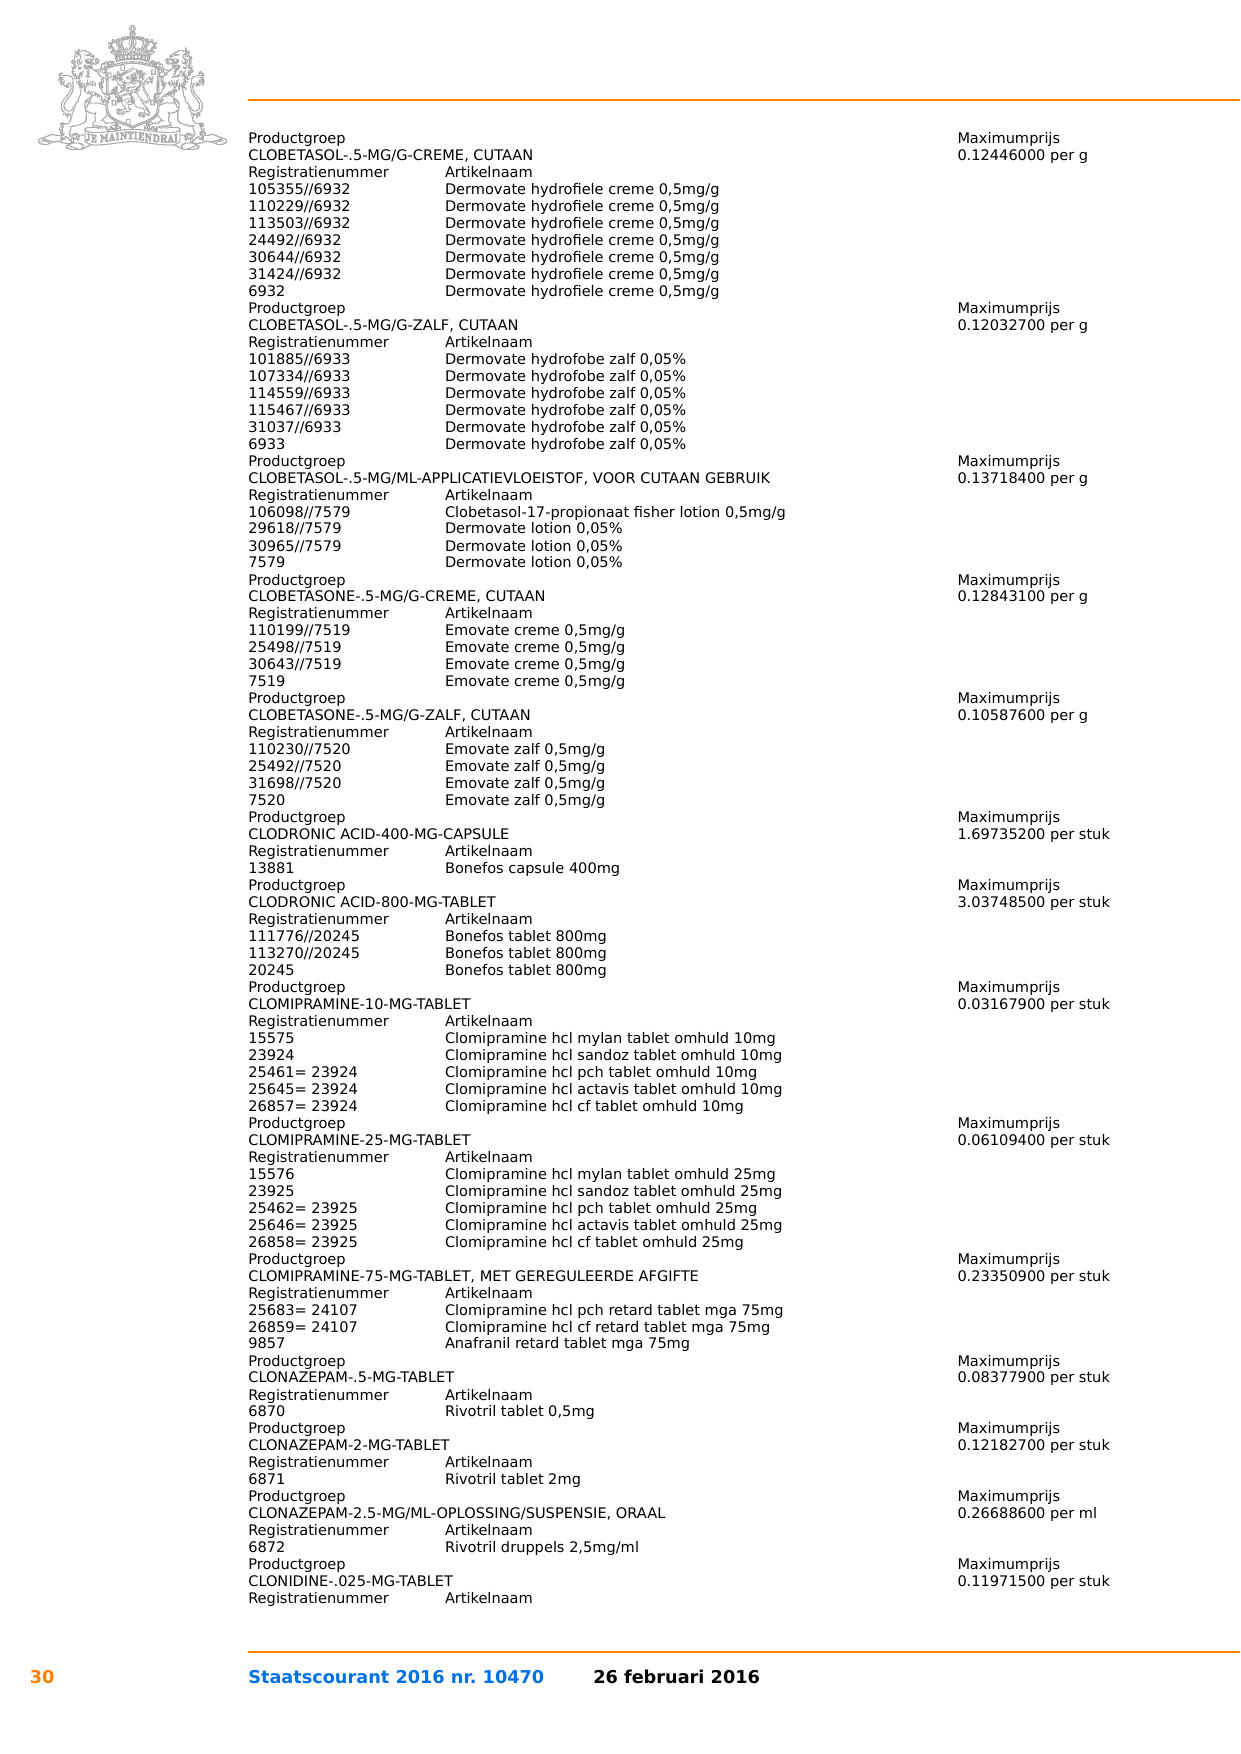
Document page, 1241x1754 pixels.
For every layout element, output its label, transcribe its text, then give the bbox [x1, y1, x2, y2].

table_cell Dermovate hydrofiele creme 0,5mg/g [439, 283, 951, 300]
table_cell Maximumprijs [951, 809, 1163, 826]
table_cell Dermovate hydrofiele creme 0,5mg/g [439, 232, 951, 249]
table_cell Bonefos tablet 800mg [439, 962, 951, 979]
table_cell [951, 486, 1163, 503]
table_cell 6870 [248, 1403, 439, 1420]
table_cell [951, 622, 1163, 639]
table_cell Maximumprijs [951, 877, 1163, 894]
table_cell Emovate zalf 0,5mg/g [439, 758, 951, 775]
table_cell CLOBETASOL-.5-MG/G-CREME, CUTAAN [248, 147, 951, 164]
table_cell 31698//7520 [248, 775, 439, 792]
table_cell Dermovate hydrofiele creme 0,5mg/g [439, 215, 951, 232]
table_cell [951, 928, 1163, 945]
table_cell [439, 979, 951, 996]
table_cell Registratienummer [248, 843, 439, 860]
table_cell Productgroep [248, 1251, 439, 1267]
table_cell 26857= 23924 [248, 1098, 439, 1115]
table_cell 0.12446000 per g [951, 147, 1163, 164]
table_cell Rivotril tablet 0,5mg [439, 1403, 951, 1420]
table_cell Maximumprijs [951, 1556, 1163, 1573]
table_cell Artikelnaam [439, 1149, 951, 1166]
table_cell [951, 1403, 1163, 1420]
table_cell [951, 656, 1163, 673]
table_cell 0.12032700 per g [951, 317, 1163, 334]
table_cell 0.12182700 per stuk [951, 1437, 1163, 1454]
table_cell CLOMIPRAMINE-75-MG-TABLET, MET GEREGULEERDE AFGIFTE [248, 1268, 951, 1284]
table_cell [439, 453, 951, 469]
table_cell CLOBETASOL-.5-MG/ML-APPLICATIEVLOEISTOF, VOOR CUTAAN GEBRUIK [248, 470, 951, 486]
table_cell 0.12843100 per g [951, 588, 1163, 605]
table_cell Clomipramine hcl cf tablet omhuld 25mg [439, 1234, 951, 1251]
table_cell Dermovate hydrofobe zalf 0,05% [439, 436, 951, 452]
table_cell CLONAZEPAM-2-MG-TABLET [248, 1437, 951, 1454]
table_cell 29618//7579 [248, 520, 439, 537]
table_cell [951, 385, 1163, 402]
table_cell Artikelnaam [439, 1386, 951, 1403]
table_cell Artikelnaam [439, 1454, 951, 1471]
table_cell [439, 300, 951, 317]
table_cell 0.08377900 per stuk [951, 1369, 1163, 1386]
table_cell [951, 1301, 1163, 1318]
table_cell Artikelnaam [439, 911, 951, 928]
table_cell 23925 [248, 1183, 439, 1199]
table_cell [439, 809, 951, 826]
table_cell 106098//7579 [248, 504, 439, 520]
table_cell 101885//6933 [248, 351, 439, 368]
table_cell Dermovate hydrofobe zalf 0,05% [439, 385, 951, 402]
table_cell Dermovate hydrofobe zalf 0,05% [439, 402, 951, 418]
table_cell Dermovate hydrofiele creme 0,5mg/g [439, 249, 951, 266]
table_cell [951, 775, 1163, 792]
table_cell Artikelnaam [439, 1013, 951, 1030]
table_cell Maximumprijs [951, 1353, 1163, 1369]
table_cell [951, 1030, 1163, 1047]
table_cell Artikelnaam [439, 334, 951, 351]
table_cell [951, 181, 1163, 198]
table_cell Emovate zalf 0,5mg/g [439, 741, 951, 758]
table_cell Maximumprijs [951, 453, 1163, 469]
table_cell Rivotril tablet 2mg [439, 1471, 951, 1488]
table_cell [439, 1420, 951, 1437]
table_cell 7520 [248, 792, 439, 809]
table_cell CLODRONIC ACID-800-MG-TABLET [248, 894, 951, 911]
table_cell Productgroep [248, 1420, 439, 1437]
table_cell [951, 1454, 1163, 1471]
table_cell 105355//6932 [248, 181, 439, 198]
table_cell CLOBETASONE-.5-MG/G-ZALF, CUTAAN [248, 707, 951, 724]
table_cell [951, 436, 1163, 452]
table_cell 113503//6932 [248, 215, 439, 232]
table_cell Artikelnaam [439, 1285, 951, 1301]
table_cell Registratienummer [248, 911, 439, 928]
table_cell [951, 538, 1163, 554]
table_cell [951, 504, 1163, 520]
table_cell 26858= 23925 [248, 1234, 439, 1251]
table_cell [951, 758, 1163, 775]
table_cell [951, 402, 1163, 418]
table_cell Dermovate hydrofiele creme 0,5mg/g [439, 181, 951, 198]
table_cell Maximumprijs [951, 571, 1163, 588]
table_cell 110230//7520 [248, 741, 439, 758]
table_cell [439, 1251, 951, 1267]
table_cell Productgroep [248, 1556, 439, 1573]
table_cell Maximumprijs [951, 130, 1163, 147]
table_cell [951, 351, 1163, 368]
table_cell CLODRONIC ACID-400-MG-CAPSULE [248, 826, 951, 843]
table_cell Dermovate hydrofiele creme 0,5mg/g [439, 198, 951, 215]
table_cell [951, 724, 1163, 741]
table_cell 6933 [248, 436, 439, 452]
table_cell Emovate creme 0,5mg/g [439, 673, 951, 690]
table_cell [951, 249, 1163, 266]
table_cell Clomipramine hcl pch tablet omhuld 25mg [439, 1200, 951, 1217]
table_cell 6871 [248, 1471, 439, 1488]
table_cell [951, 945, 1163, 962]
table_cell Maximumprijs [951, 1488, 1163, 1505]
table_cell Clomipramine hcl sandoz tablet omhuld 25mg [439, 1183, 951, 1199]
table_cell Dermovate hydrofobe zalf 0,05% [439, 419, 951, 436]
table_cell [951, 1183, 1163, 1199]
table_cell [951, 741, 1163, 758]
table_cell [951, 198, 1163, 215]
table_cell [951, 1200, 1163, 1217]
table_cell CLONAZEPAM-.5-MG-TABLET [248, 1369, 951, 1386]
table_cell 15575 [248, 1030, 439, 1047]
table_cell Registratienummer [248, 1386, 439, 1403]
table_cell Maximumprijs [951, 979, 1163, 996]
table_cell Registratienummer [248, 1149, 439, 1166]
table_cell [951, 1064, 1163, 1081]
table_cell CLOBETASONE-.5-MG/G-CREME, CUTAAN [248, 588, 951, 605]
table_cell Rivotril druppels 2,5mg/ml [439, 1539, 951, 1556]
table_cell Registratienummer [248, 1013, 439, 1030]
table_cell Productgroep [248, 453, 439, 469]
table_cell Artikelnaam [439, 164, 951, 181]
table_cell CLOMIPRAMINE-25-MG-TABLET [248, 1132, 951, 1149]
table_cell 7519 [248, 673, 439, 690]
table_cell [951, 215, 1163, 232]
table_cell 25462= 23925 [248, 1200, 439, 1217]
table_cell 30965//7579 [248, 538, 439, 554]
table_cell [439, 1353, 951, 1369]
table_cell [951, 1098, 1163, 1115]
table_cell 6872 [248, 1539, 439, 1556]
table_cell 0.26688600 per ml [951, 1505, 1163, 1522]
table_cell Clobetasol-17-propionaat fisher lotion 0,5mg/g [439, 504, 951, 520]
table_cell Bonefos tablet 800mg [439, 928, 951, 945]
table_cell [439, 571, 951, 588]
table_cell [951, 1234, 1163, 1251]
table_cell 31037//6933 [248, 419, 439, 436]
table_cell [951, 266, 1163, 283]
table_cell [439, 1488, 951, 1505]
picture [38, 25, 227, 150]
table_cell [951, 639, 1163, 656]
table_cell [951, 283, 1163, 300]
table_cell Clomipramine hcl pch retard tablet mga 75mg [439, 1301, 951, 1318]
table_cell [951, 1285, 1163, 1301]
table_cell 0.23350900 per stuk [951, 1268, 1163, 1284]
table_cell Productgroep [248, 877, 439, 894]
table_cell 107334//6933 [248, 368, 439, 384]
table_cell Maximumprijs [951, 690, 1163, 707]
table_cell [439, 690, 951, 707]
table_cell 25492//7520 [248, 758, 439, 775]
table_cell Maximumprijs [951, 1115, 1163, 1132]
table_cell Artikelnaam [439, 486, 951, 503]
table_cell Registratienummer [248, 334, 439, 351]
table_cell [439, 130, 951, 147]
table_cell [951, 1149, 1163, 1166]
table_cell 1.69735200 per stuk [951, 826, 1163, 843]
table_cell 3.03748500 per stuk [951, 894, 1163, 911]
table_cell 111776//20245 [248, 928, 439, 945]
table_cell 0.10587600 per g [951, 707, 1163, 724]
table_cell Clomipramine hcl actavis tablet omhuld 10mg [439, 1081, 951, 1098]
table_cell Productgroep [248, 300, 439, 317]
table_cell Registratienummer [248, 605, 439, 622]
table_cell Registratienummer [248, 164, 439, 181]
table_cell Bonefos tablet 800mg [439, 945, 951, 962]
table_cell [951, 1471, 1163, 1488]
table_cell [951, 1166, 1163, 1183]
table_cell 30643//7519 [248, 656, 439, 673]
table_cell Clomipramine hcl pch tablet omhuld 10mg [439, 1064, 951, 1081]
table_cell Productgroep [248, 809, 439, 826]
table_cell Artikelnaam [439, 1522, 951, 1539]
table_cell Registratienummer [248, 486, 439, 503]
table_cell Emovate creme 0,5mg/g [439, 639, 951, 656]
table_cell CLOBETASOL-.5-MG/G-ZALF, CUTAAN [248, 317, 951, 334]
table_cell [951, 843, 1163, 860]
table_cell [951, 419, 1163, 436]
table_cell 25645= 23924 [248, 1081, 439, 1098]
table_cell 0.03167900 per stuk [951, 996, 1163, 1013]
table_cell Clomipramine hcl actavis tablet omhuld 25mg [439, 1217, 951, 1233]
table_cell 0.06109400 per stuk [951, 1132, 1163, 1149]
table_cell Dermovate lotion 0,05% [439, 520, 951, 537]
table_cell [951, 605, 1163, 622]
table_cell Productgroep [248, 1115, 439, 1132]
table_cell Emovate creme 0,5mg/g [439, 622, 951, 639]
table_cell Artikelnaam [439, 1590, 951, 1607]
table_cell Bonefos capsule 400mg [439, 860, 951, 877]
table_cell 26859= 24107 [248, 1319, 439, 1335]
table_cell Clomipramine hcl mylan tablet omhuld 25mg [439, 1166, 951, 1183]
table_cell 25461= 23924 [248, 1064, 439, 1081]
table_cell Productgroep [248, 690, 439, 707]
table_cell Clomipramine hcl cf tablet omhuld 10mg [439, 1098, 951, 1115]
table_cell [951, 673, 1163, 690]
table_cell Dermovate lotion 0,05% [439, 538, 951, 554]
table_cell Artikelnaam [439, 605, 951, 622]
table_cell Productgroep [248, 571, 439, 588]
table_cell [951, 1590, 1163, 1607]
table_cell Emovate zalf 0,5mg/g [439, 792, 951, 809]
table_cell [439, 1115, 951, 1132]
table_cell [951, 1386, 1163, 1403]
table_cell [951, 1047, 1163, 1064]
table_cell Emovate creme 0,5mg/g [439, 656, 951, 673]
table_cell Artikelnaam [439, 724, 951, 741]
table_cell Dermovate hydrofobe zalf 0,05% [439, 368, 951, 384]
table_cell 25498//7519 [248, 639, 439, 656]
table_cell 30644//6932 [248, 249, 439, 266]
table_cell CLONIDINE-.025-MG-TABLET [248, 1573, 951, 1590]
table_cell [951, 1319, 1163, 1335]
table_cell Registratienummer [248, 1454, 439, 1471]
table_cell Registratienummer [248, 724, 439, 741]
table_cell 114559//6933 [248, 385, 439, 402]
table_cell Dermovate hydrofobe zalf 0,05% [439, 351, 951, 368]
table_cell Productgroep [248, 130, 439, 147]
table_cell 24492//6932 [248, 232, 439, 249]
table_cell [951, 232, 1163, 249]
table_cell [951, 520, 1163, 537]
table_cell CLONAZEPAM-2.5-MG/ML-OPLOSSING/SUSPENSIE, ORAAL [248, 1505, 951, 1522]
table_cell 20245 [248, 962, 439, 979]
table_cell Productgroep [248, 1488, 439, 1505]
table_cell 13881 [248, 860, 439, 877]
table_cell Productgroep [248, 979, 439, 996]
table_cell 6932 [248, 283, 439, 300]
table_cell [951, 962, 1163, 979]
table_cell Clomipramine hcl mylan tablet omhuld 10mg [439, 1030, 951, 1047]
table_cell CLOMIPRAMINE-10-MG-TABLET [248, 996, 951, 1013]
table_cell 0.11971500 per stuk [951, 1573, 1163, 1590]
table_cell Artikelnaam [439, 843, 951, 860]
table_cell Maximumprijs [951, 300, 1163, 317]
table_cell Registratienummer [248, 1590, 439, 1607]
table_cell Maximumprijs [951, 1420, 1163, 1437]
table_cell [951, 1522, 1163, 1539]
table_cell [951, 1081, 1163, 1098]
table_cell 23924 [248, 1047, 439, 1064]
table_cell 0.13718400 per g [951, 470, 1163, 486]
table_cell 25683= 24107 [248, 1301, 439, 1318]
table_cell 110229//6932 [248, 198, 439, 215]
table_cell [439, 1556, 951, 1573]
table_cell [951, 1539, 1163, 1556]
table_cell [951, 1217, 1163, 1233]
table_cell [951, 860, 1163, 877]
table_cell [951, 1013, 1163, 1030]
table_cell [951, 1335, 1163, 1352]
table_cell 110199//7519 [248, 622, 439, 639]
table_cell [951, 368, 1163, 384]
table_cell 7579 [248, 554, 439, 571]
table_cell 113270//20245 [248, 945, 439, 962]
table_cell [951, 334, 1163, 351]
table_cell Maximumprijs [951, 1251, 1163, 1267]
table_cell Clomipramine hcl sandoz tablet omhuld 10mg [439, 1047, 951, 1064]
table_cell Dermovate hydrofiele creme 0,5mg/g [439, 266, 951, 283]
table_cell 15576 [248, 1166, 439, 1183]
table_cell Emovate zalf 0,5mg/g [439, 775, 951, 792]
table_cell Registratienummer [248, 1285, 439, 1301]
table_cell Anafranil retard tablet mga 75mg [439, 1335, 951, 1352]
table_cell [951, 792, 1163, 809]
table_cell 9857 [248, 1335, 439, 1352]
table_cell 31424//6932 [248, 266, 439, 283]
table_cell [951, 911, 1163, 928]
table_cell Registratienummer [248, 1522, 439, 1539]
table_cell [951, 554, 1163, 571]
table_cell Productgroep [248, 1353, 439, 1369]
table_cell Dermovate lotion 0,05% [439, 554, 951, 571]
table_cell Clomipramine hcl cf retard tablet mga 75mg [439, 1319, 951, 1335]
table_cell 25646= 23925 [248, 1217, 439, 1233]
table_cell [439, 877, 951, 894]
table_cell 115467//6933 [248, 402, 439, 418]
table_cell [951, 164, 1163, 181]
